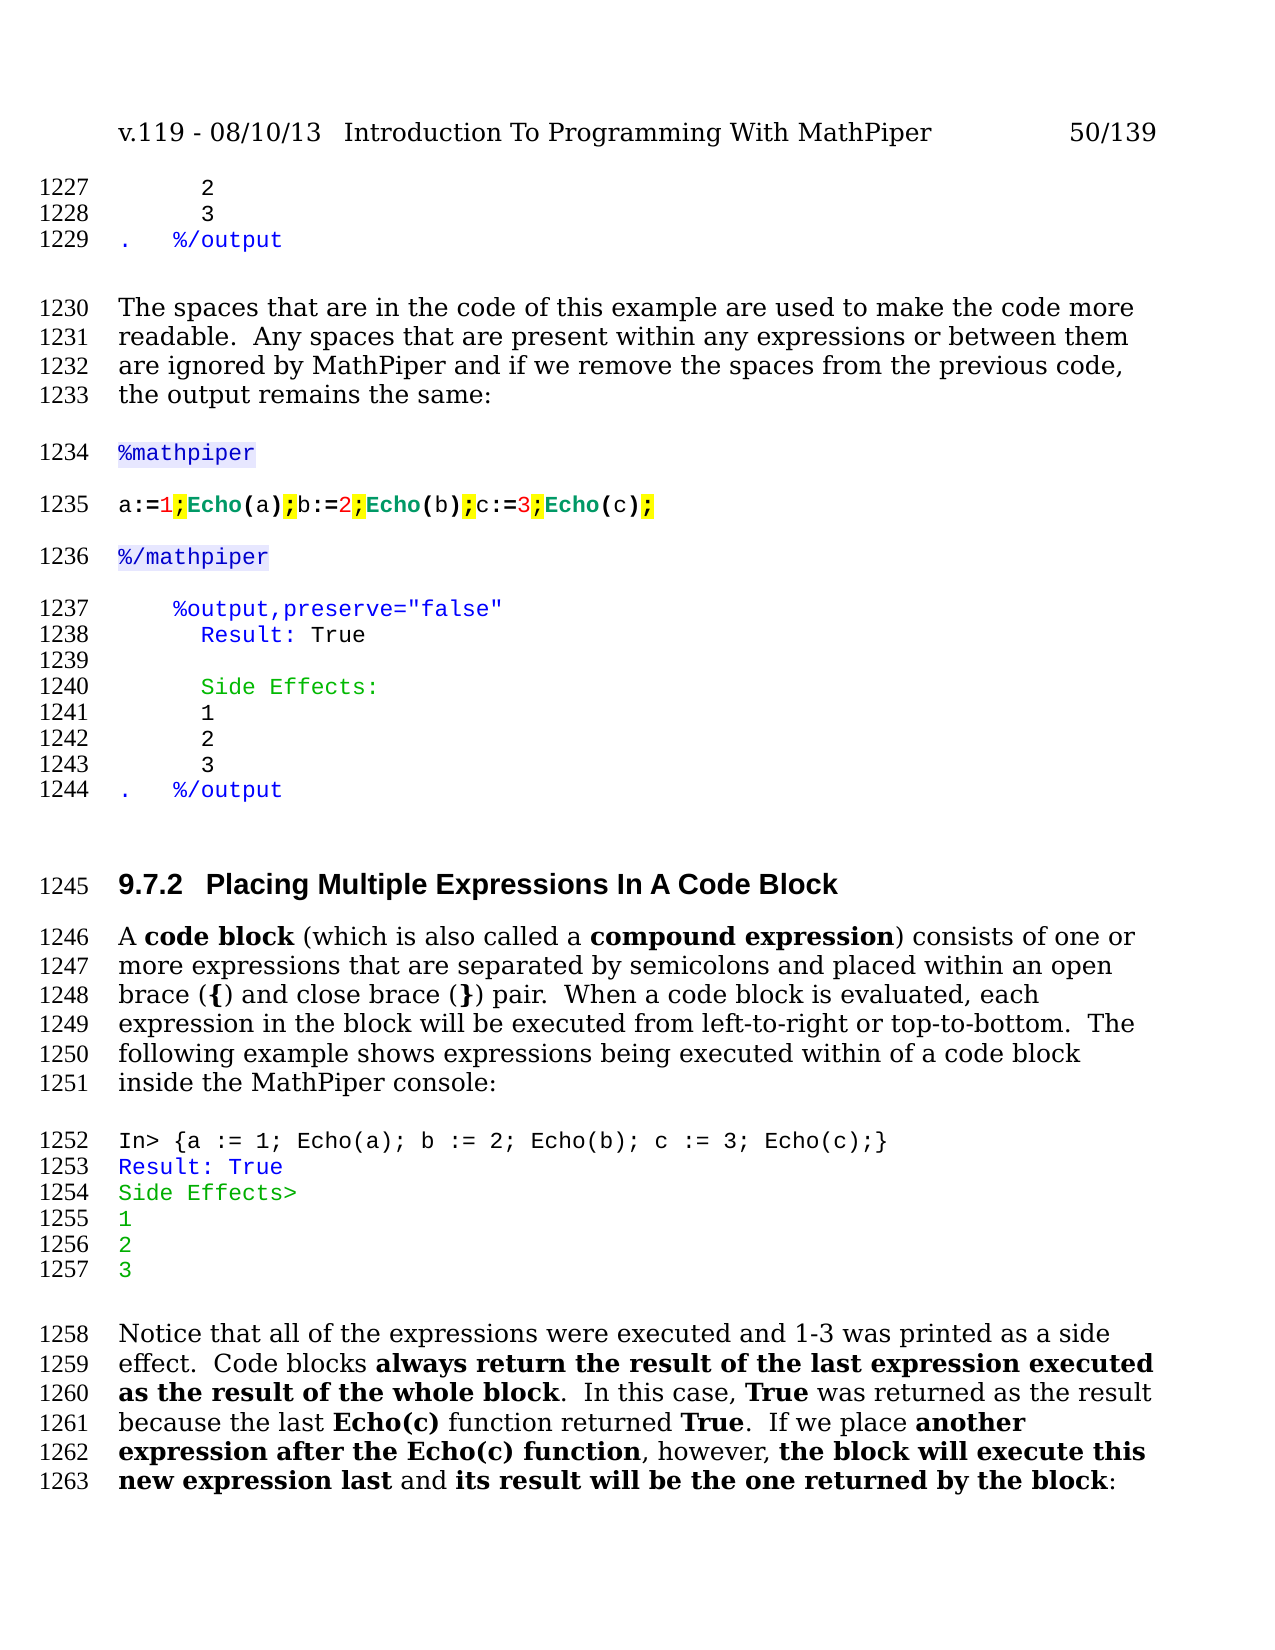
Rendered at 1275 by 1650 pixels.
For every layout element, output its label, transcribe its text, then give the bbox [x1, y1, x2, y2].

text Result: True [118, 1155, 1157, 1181]
text 2 [118, 1233, 1157, 1259]
text 2 [118, 727, 1157, 753]
text %/mathpiper [118, 545, 1157, 571]
text 2 [118, 177, 1157, 203]
text The spaces that are in the code of this example are used to make the code more readable. Any spaces that are present within any expressions or between them are ignored by MathPiper and if we remove the spaces from the previous code, the output remains the same: [118, 293, 1157, 410]
text 3 [118, 1259, 1157, 1285]
text Result: True [118, 623, 1157, 649]
text 1 [118, 1207, 1157, 1233]
text 3 [118, 753, 1157, 779]
text %output,preserve="false" [118, 597, 1157, 623]
subtitle Placing Multiple Expressions In A Code Block [118, 867, 1157, 901]
text 3 [118, 203, 1157, 229]
text %mathpiper [118, 442, 1157, 468]
text 1 [118, 701, 1157, 727]
text In> {a := 1; Echo(a); b := 2; Echo(b); c := 3; Echo(c);} [118, 1129, 1157, 1155]
text Notice that all of the expressions were executed and 1-3 was printed as a side effect. Code blocks always return the result of the last expression executed as the result of the whole block. In this case, True was returned as the result because the last Echo(c) function returned True. If we place another expression after the Echo(c) function, however, the block will execute this new expression last and its result will be the one returned by the block: [118, 1320, 1157, 1496]
text Side Effects> [118, 1181, 1157, 1207]
text A code block (which is also called a compound expression) consists of one or more expressions that are separated by semicolons and placed within an open brace ({) and close brace (}) pair. When a code block is evaluated, each expression in the block will be executed from left-to-right or top-to-bottom. The following example shows expressions being executed within of a code block inside the MathPiper console: [118, 922, 1157, 1097]
text . %/output [118, 779, 1157, 805]
text . %/output [118, 229, 1157, 254]
text a:=1;Echo(a);b:=2;Echo(b);c:=3;Echo(c); [118, 493, 1157, 519]
text Side Effects: [118, 675, 1157, 701]
